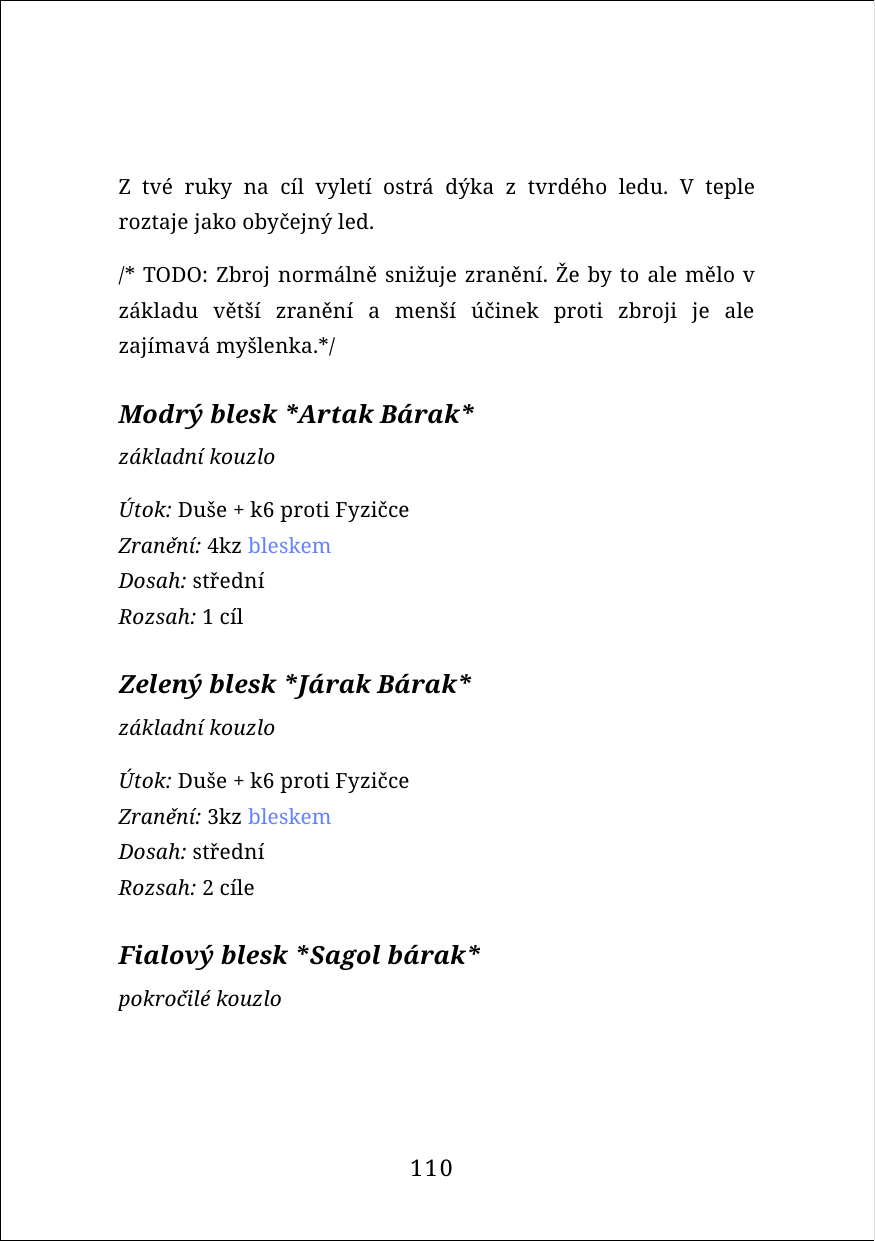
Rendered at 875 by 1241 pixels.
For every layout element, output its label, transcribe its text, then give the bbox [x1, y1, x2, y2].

subtitle Zelený blesk *Járak Bárak* [118, 667, 756, 701]
text Útok: Duše + k6 proti Fyzičce Zranění: 4kz bleskem Dosah: střední Rozsah: 1 cíl [118, 496, 756, 631]
text základní kouzlo [118, 713, 756, 741]
text základní kouzlo [118, 442, 756, 471]
text Útok: Duše + k6 proti Fyzičce Zranění: 3kz bleskem Dosah: střední Rozsah: 2 cíle [118, 766, 756, 901]
subtitle Modrý blesk *Artak Bárak* [118, 397, 756, 431]
text /* TODO: Zbroj normálně snižuje zranění. Že by to ale mělo v základu větší zranění a menší účinek proti zbroji je ale zajímavá myšlenka.*/ [118, 261, 756, 360]
subtitle Fialový blesk *Sagol bárak* [118, 938, 756, 972]
text Z tvé ruky na cíl vyletí ostrá dýka z tvrdého ledu. V teple roztaje jako obyčejný led. [118, 172, 756, 236]
text pokročilé kouzlo [118, 984, 756, 1012]
